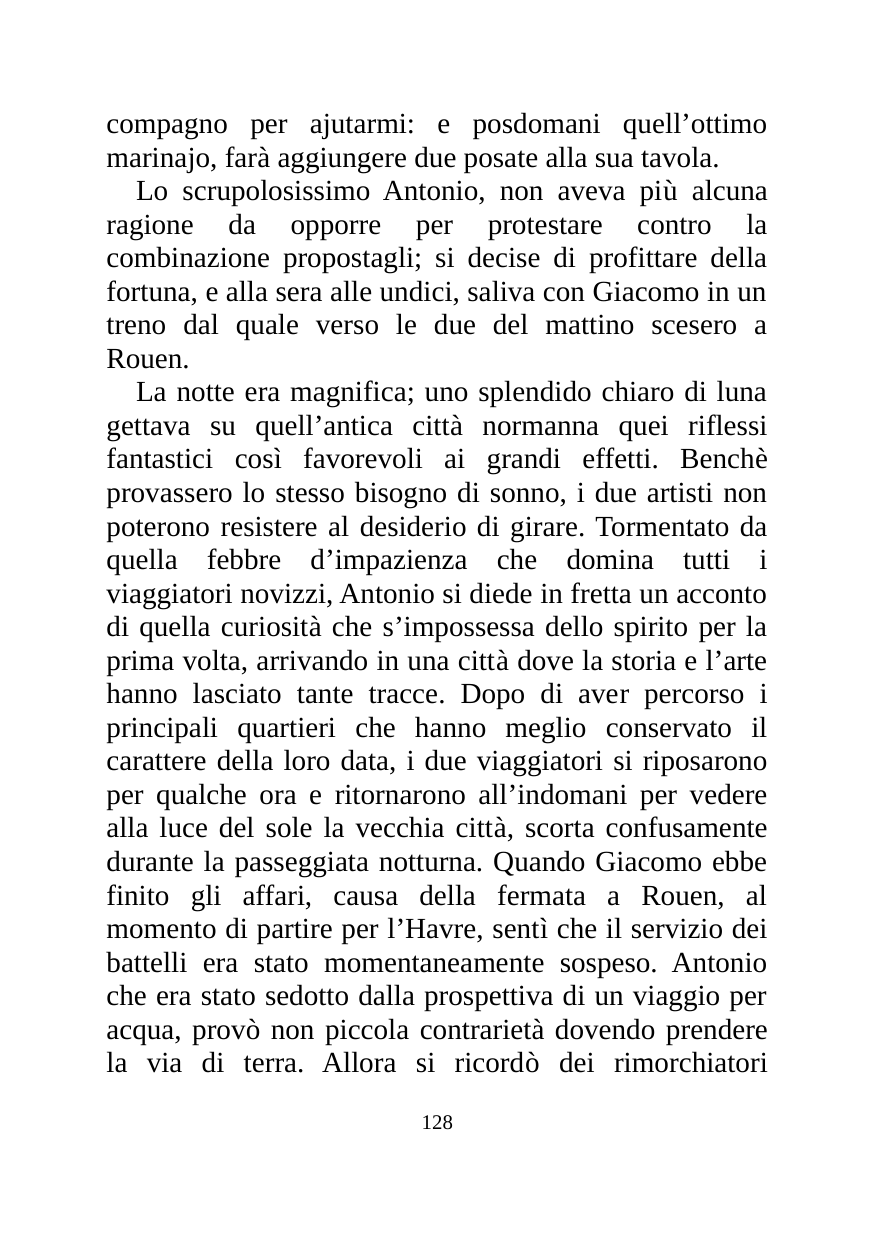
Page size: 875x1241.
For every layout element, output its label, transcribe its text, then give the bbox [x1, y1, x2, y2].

text La notte era magnifica; uno splendido chiaro di luna gettava su quell’antica città normanna quei riflessi fantastici così favorevoli ai grandi effetti. Benchè provassero lo stesso bisogno di sonno, i due artisti non poterono resistere al desiderio di girare. Tormentato da quella febbre d’impazienza che domina tutti i viaggiatori novizzi, Antonio si diede in fretta un acconto di quella curiosità che s’impossessa dello spirito per la prima volta, arrivando in una città dove la storia e l’arte hanno lasciato tante tracce. Dopo di aver percorso i principali quartieri che hanno meglio conservato il carattere della loro data, i due viaggiatori si riposarono per qualche ora e ritornarono all’indomani per vedere alla luce del sole la vecchia città, scorta confusamente durante la passeggiata notturna. Quando Giacomo ebbe finito gli affari, causa della fermata a Rouen, al momento di partire per l’Havre, sentì che il servizio dei battelli era stato momentaneamente sospeso. Antonio che era stato sedotto dalla prospettiva di un viaggio per acqua, provò non piccola contrarietà dovendo prendere la via di terra. Allora si ricordò dei rimorchiatori [106, 374, 768, 1079]
text compagno per ajutarmi: e posdomani quell’ottimo marinajo, farà aggiungere due posate alla sua tavola. [106, 106, 768, 173]
text Lo scrupolosissimo Antonio, non aveva più alcuna ragione da opporre per protestare contro la combinazione propostagli; si decise di profittare della fortuna, e alla sera alle undici, saliva con Giacomo in un treno dal quale verso le due del mattino scesero a Rouen. [106, 173, 768, 374]
